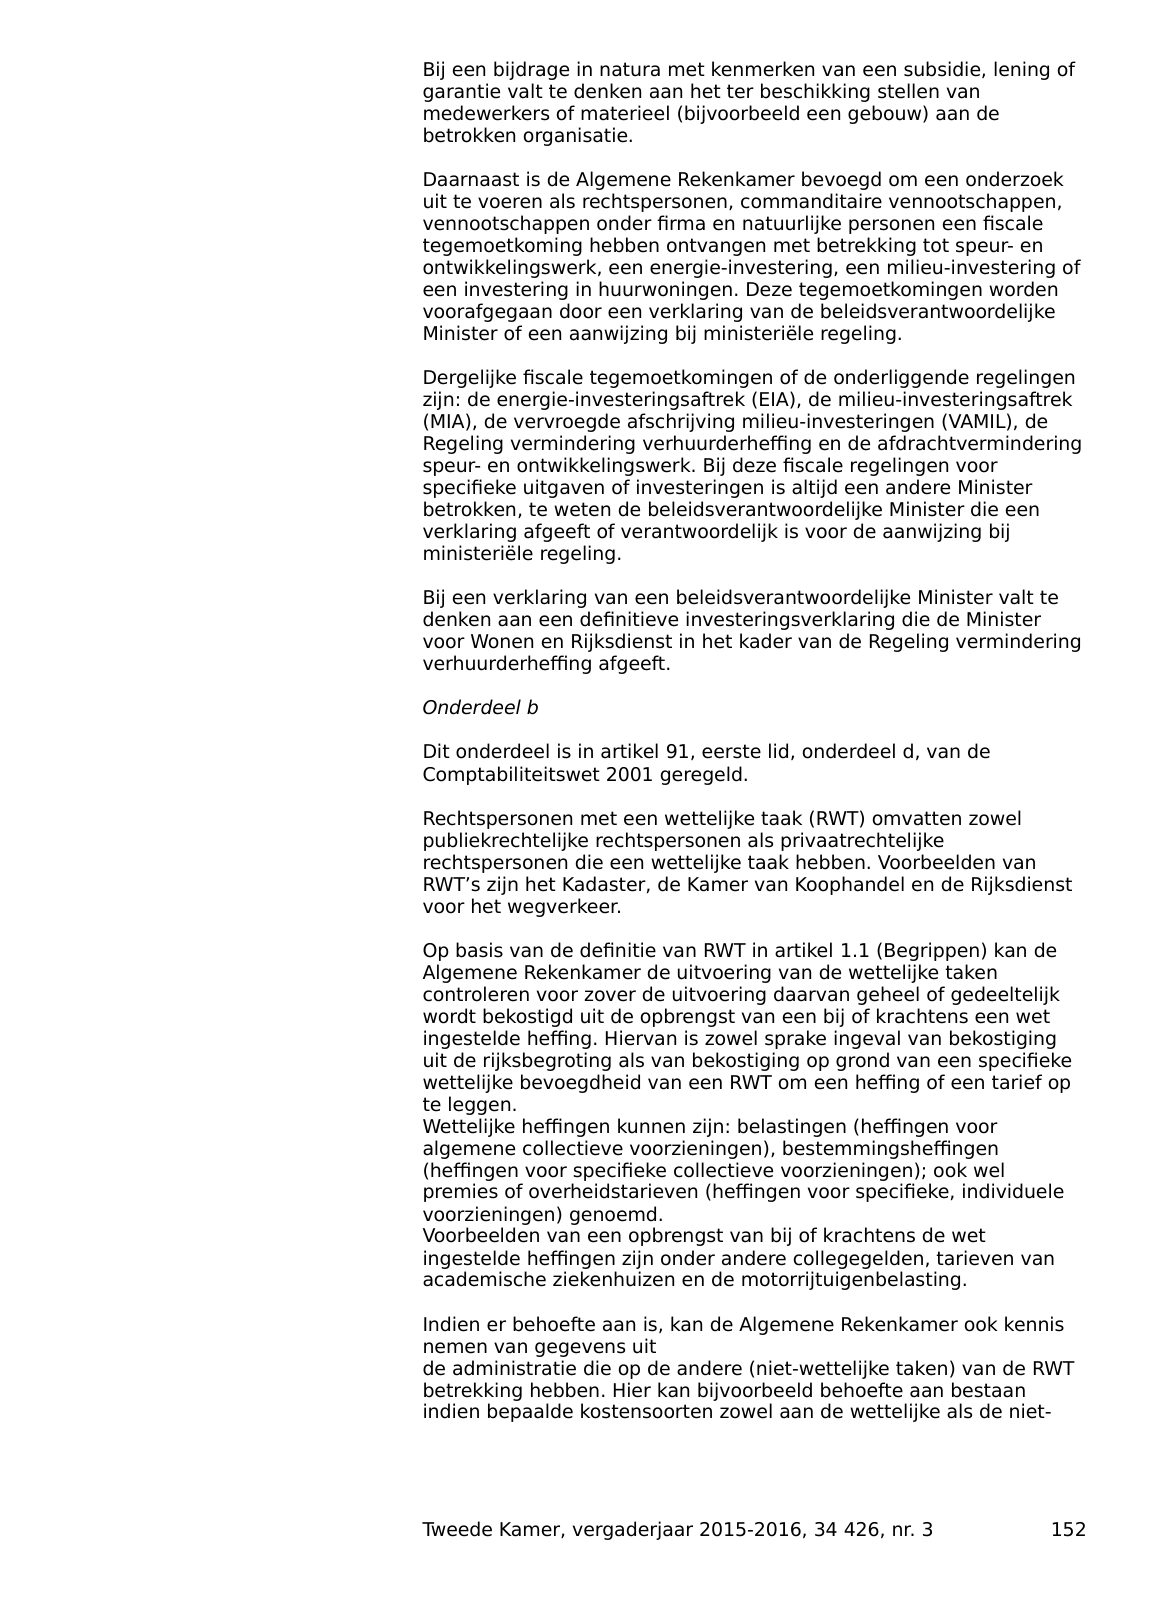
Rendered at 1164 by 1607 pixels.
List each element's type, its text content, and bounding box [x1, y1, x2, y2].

text Daarnaast is de Algemene Rekenkamer bevoegd om een onderzoek uit te voeren als rechtspersonen, commanditaire vennootschappen, vennootschappen onder firma en natuurlijke personen een fiscale tegemoetkoming hebben ontvangen met betrekking tot speur- en ontwikkelingswerk, een energie-investering, een milieu-investering of een investering in huurwoningen. Deze tegemoetkomingen worden voorafgegaan door een verklaring van de beleidsverantwoordelijke Minister of een aanwijzing bij ministeriële regeling. [422, 169, 1087, 345]
text Dit onderdeel is in artikel 91, eerste lid, onderdeel d, van de Comptabiliteitswet 2001 geregeld. [422, 741, 1087, 785]
text Bij een bijdrage in natura met kenmerken van een subsidie, lening of garantie valt te denken aan het ter beschikking stellen van medewerkers of materieel (bijvoorbeeld een gebouw) aan de betrokken organisatie. [422, 59, 1087, 147]
text Voorbeelden van een opbrengst van bij of krachtens de wet ingestelde heffingen zijn onder andere collegegelden, tarieven van academische ziekenhuizen en de motorrijtuigenbelasting. [422, 1225, 1087, 1291]
text Op basis van de definitie van RWT in artikel 1.1 (Begrippen) kan de Algemene Rekenkamer de uitvoering van de wettelijke taken controleren voor zover de uitvoering daarvan geheel of gedeeltelijk wordt bekostigd uit de opbrengst van een bij of krachtens een wet ingestelde heffing. Hiervan is zowel sprake ingeval van bekostiging uit de rijksbegroting als van bekostiging op grond van een specifieke wettelijke bevoegdheid van een RWT om een heffing of een tarief op te leggen. [422, 940, 1087, 1116]
subtitle Onderdeel b [422, 697, 1087, 719]
text Dergelijke fiscale tegemoetkomingen of de onderliggende regelingen zijn: de energie-investeringsaftrek (EIA), de milieu-investeringsaftrek (MIA), de vervroegde afschrijving milieu-investeringen (VAMIL), de Regeling vermindering verhuurderheffing en de afdrachtvermindering speur- en ontwikkelingswerk. Bij deze fiscale regelingen voor specifieke uitgaven of investeringen is altijd een andere Minister betrokken, te weten de beleidsverantwoordelijke Minister die een verklaring afgeeft of verantwoordelijk is voor de aanwijzing bij ministeriële regeling. [422, 367, 1087, 565]
text Bij een verklaring van een beleidsverantwoordelijke Minister valt te denken aan een definitieve investeringsverklaring die de Minister voor Wonen en Rijksdienst in het kader van de Regeling vermindering verhuurderheffing afgeeft. [422, 587, 1087, 675]
text de administratie die op de andere (niet-wettelijke taken) van de RWT betrekking hebben. Hier kan bijvoorbeeld behoefte aan bestaan indien bepaalde kostensoorten zowel aan de wettelijke als de niet- [422, 1357, 1087, 1423]
text Rechtspersonen met een wettelijke taak (RWT) omvatten zowel publiekrechtelijke rechtspersonen als privaatrechtelijke rechtspersonen die een wettelijke taak hebben. Voorbeelden van RWT’s zijn het Kadaster, de Kamer van Koophandel en de Rijksdienst voor het wegverkeer. [422, 808, 1087, 917]
text Indien er behoefte aan is, kan de Algemene Rekenkamer ook kennis nemen van gegevens uit [422, 1313, 1087, 1357]
text Wettelijke heffingen kunnen zijn: belastingen (heffingen voor algemene collectieve voorzieningen), bestemmingsheffingen (heffingen voor specifieke collectieve voorzieningen); ook wel premies of overheidstarieven (heffingen voor specifieke, individuele voorzieningen) genoemd. [422, 1116, 1087, 1225]
